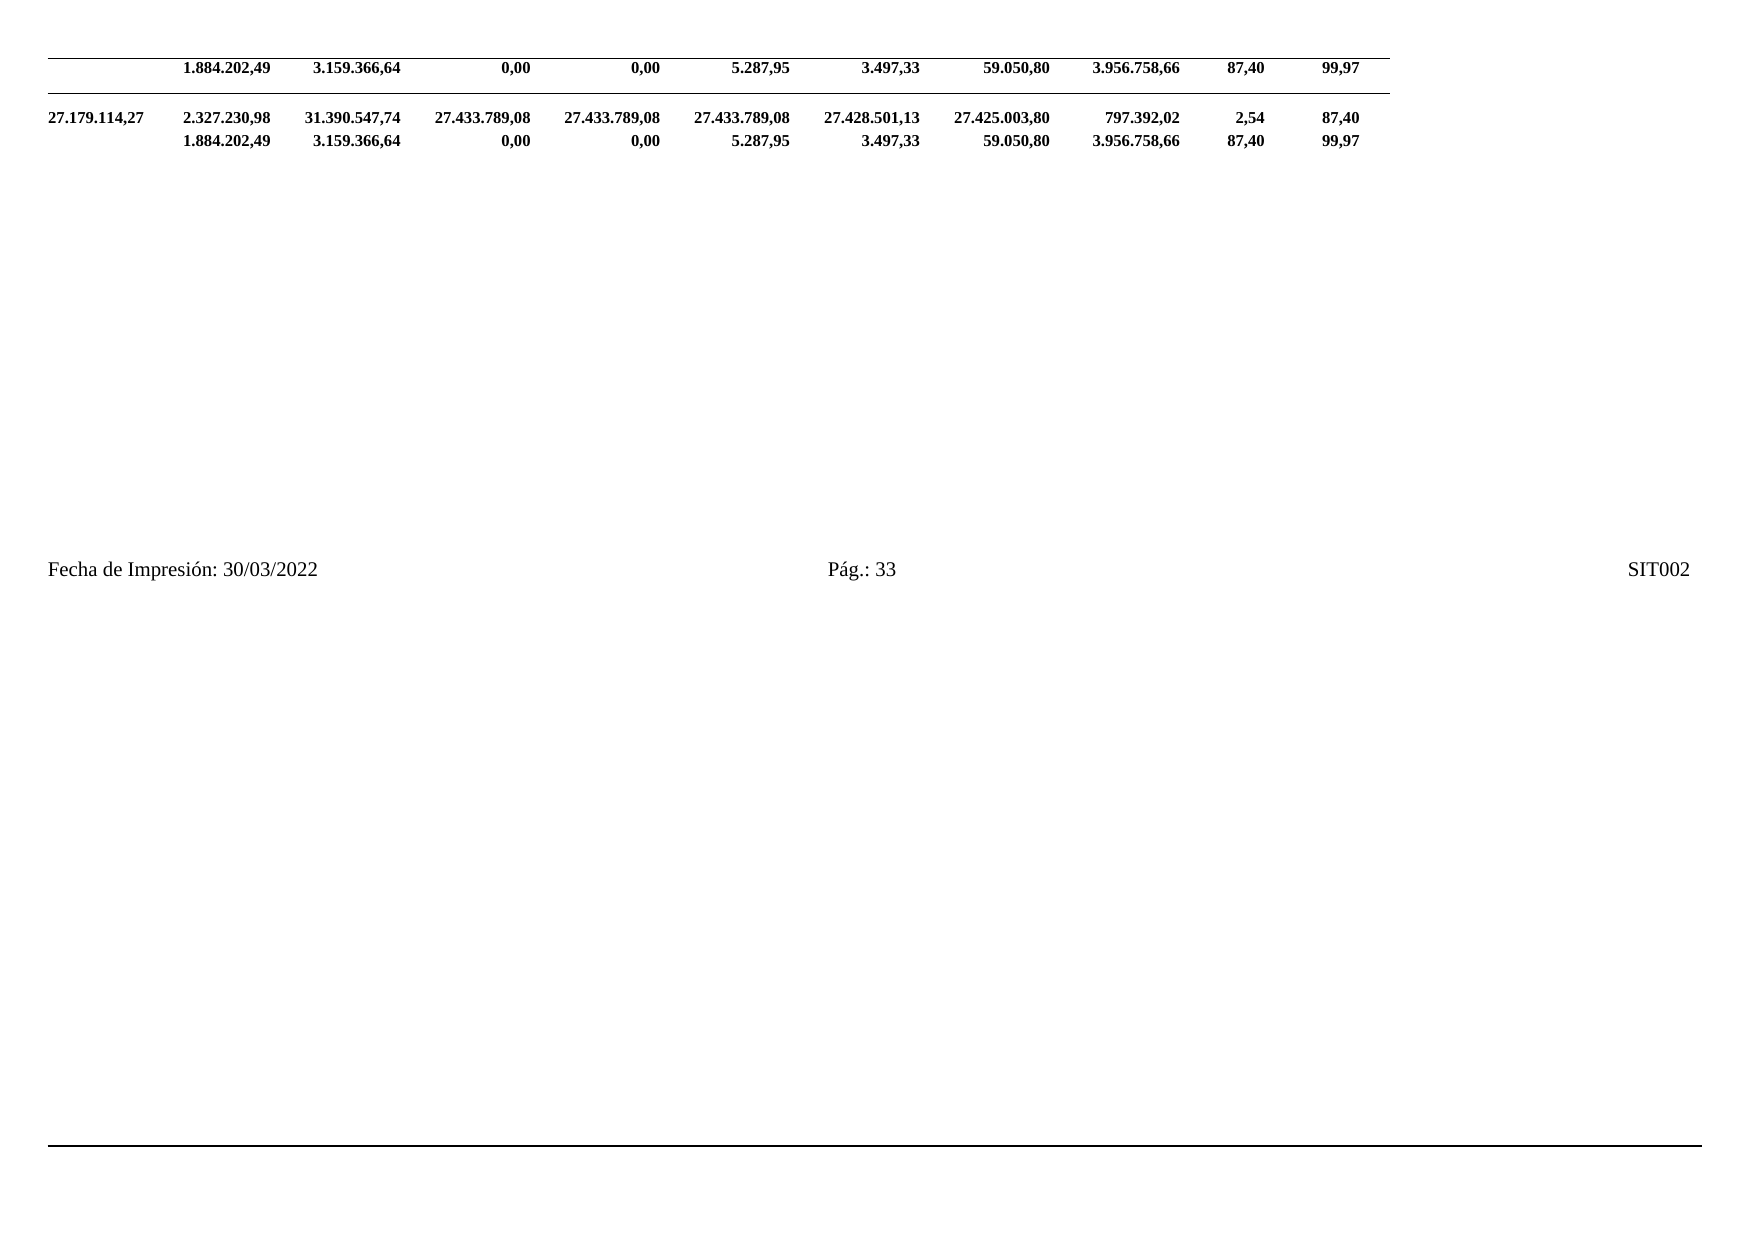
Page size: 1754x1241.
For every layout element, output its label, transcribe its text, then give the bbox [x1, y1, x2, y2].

table_cell 1.884.202,49 [160, 129, 289, 155]
table_cell [48, 129, 159, 155]
table_cell 3.159.366,64 [290, 59, 419, 93]
table_cell 59.050,80 [939, 59, 1069, 93]
table_cell 0,00 [549, 129, 679, 155]
table_cell 5.287,95 [679, 129, 809, 155]
table_cell 27.425.003,80 [939, 94, 1069, 129]
table_cell 3.497,33 [809, 59, 939, 93]
table_cell 27.428.501,13 [809, 94, 939, 129]
table_cell 3.956.758,66 [1069, 59, 1199, 93]
text Fecha de Impresión: 30/03/2022 Pág.: 33 SIT002 [48, 557, 1701, 581]
table_cell 87,40 [1294, 94, 1390, 129]
table_cell 99,97 [1294, 129, 1390, 155]
table_cell 27.179.114,27 [48, 94, 159, 129]
table_cell 1.884.202,49 [160, 59, 289, 93]
table_cell 59.050,80 [939, 129, 1069, 155]
table_cell 99,97 [1294, 59, 1390, 93]
table_cell 3.497,33 [809, 129, 939, 155]
table_cell 0,00 [549, 59, 679, 93]
table_cell 3.159.366,64 [290, 129, 419, 155]
table_cell 27.433.789,08 [420, 94, 549, 129]
table_cell 5.287,95 [679, 59, 809, 93]
table_cell 27.433.789,08 [679, 94, 809, 129]
table_cell 3.956.758,66 [1069, 129, 1199, 155]
table_cell 2,54 [1199, 94, 1293, 129]
table_cell 0,00 [420, 129, 549, 155]
table_cell 27.433.789,08 [549, 94, 679, 129]
table_cell 0,00 [420, 59, 549, 93]
table_cell 87,40 [1199, 129, 1293, 155]
table_cell 31.390.547,74 [290, 94, 419, 129]
table_cell 87,40 [1199, 59, 1293, 93]
table_cell 2.327.230,98 [160, 94, 289, 129]
table_cell [48, 59, 159, 93]
table_cell 797.392,02 [1069, 94, 1199, 129]
